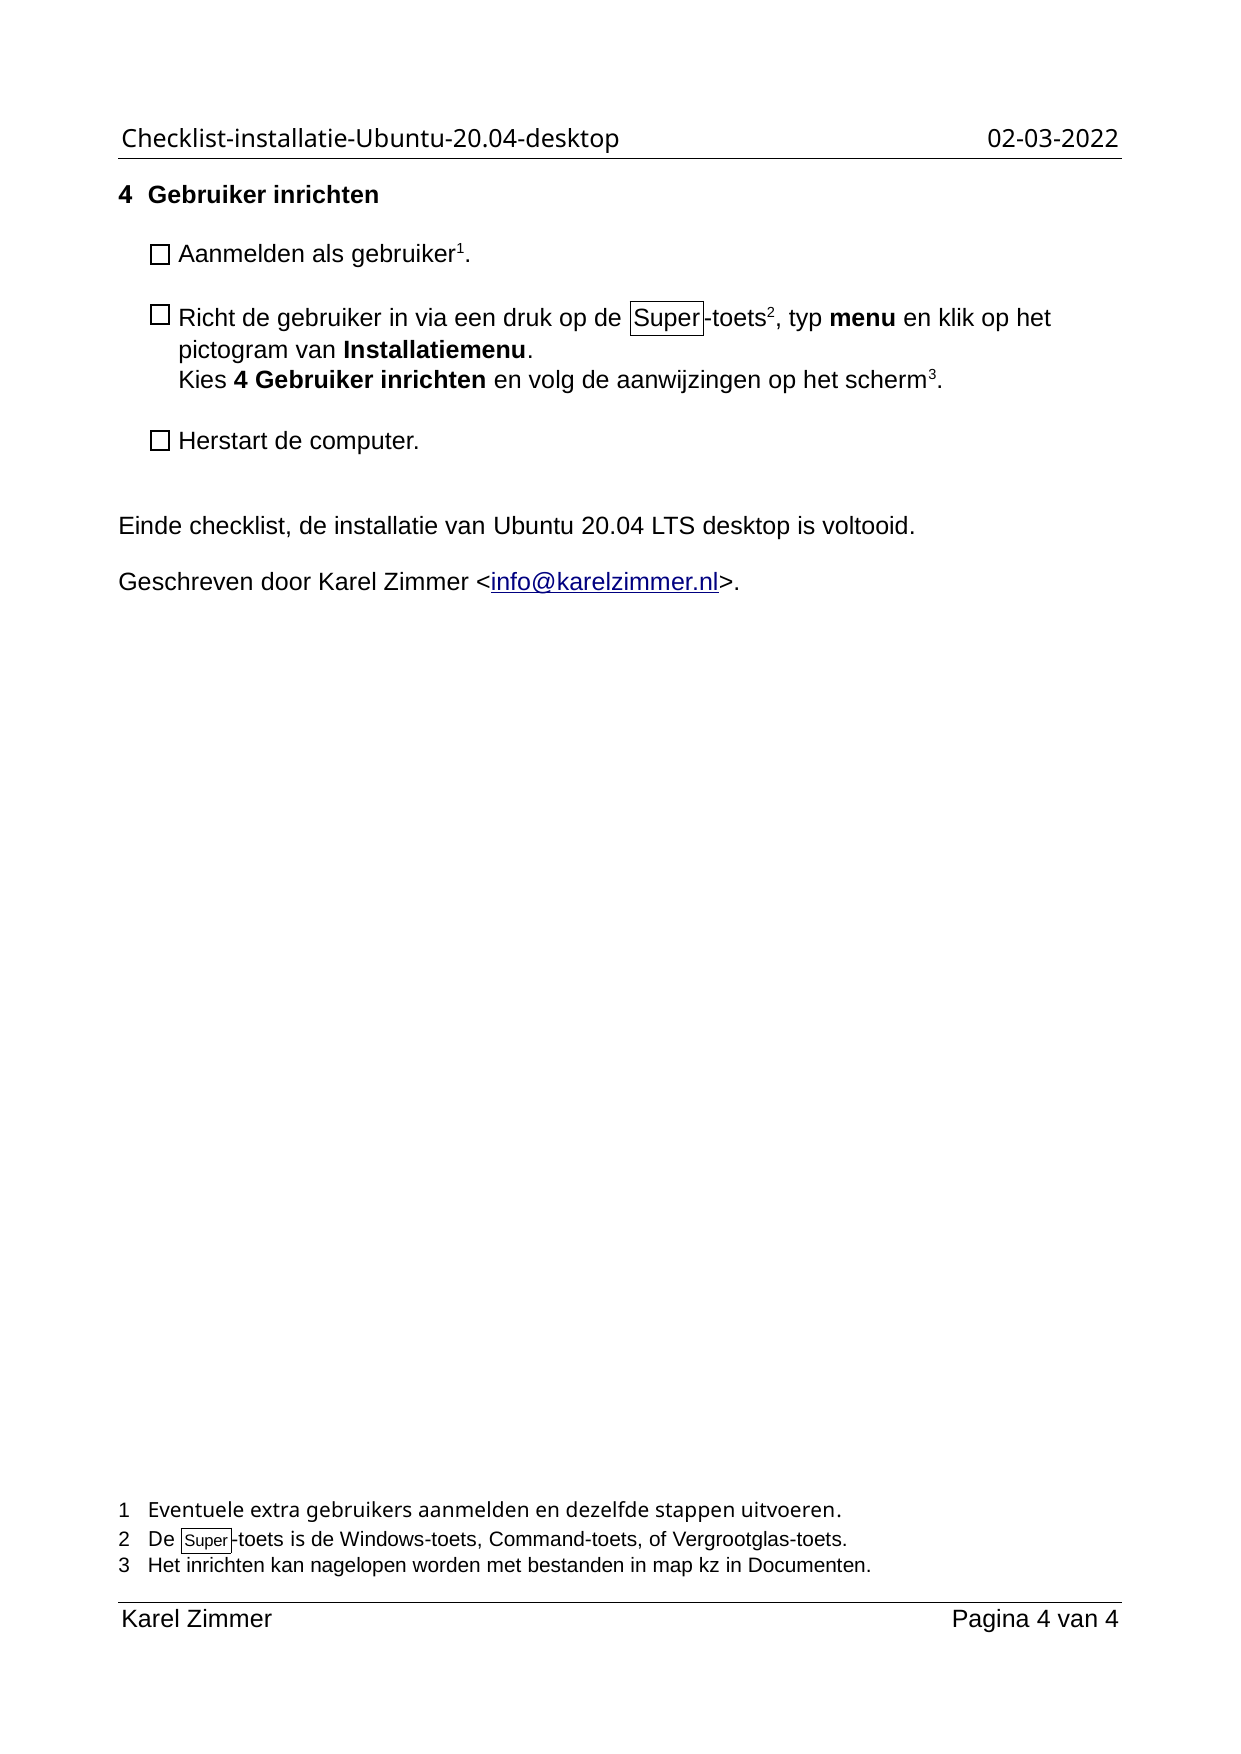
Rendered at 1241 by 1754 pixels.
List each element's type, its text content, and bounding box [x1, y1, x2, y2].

list Gebruiker inrichten [118, 177, 1122, 211]
table_cell Kies 4 Gebruiker inrichten en volg de aanwijzingen op het scherm. [177, 365, 1122, 395]
table_header [141, 239, 177, 269]
text Geschreven door Karel Zimmer <info@karelzimmer.nl>. [118, 568, 1122, 596]
table_cell [141, 426, 177, 456]
table_cell [141, 269, 177, 300]
table_cell [141, 395, 177, 426]
table_cell Herstart de computer. [177, 426, 1122, 456]
text Einde checklist, de installatie van Ubuntu 20.04 LTS desktop is voltooid. [118, 512, 1122, 540]
table_cell [141, 365, 177, 395]
table_cell [141, 300, 177, 365]
table_cell [177, 269, 1122, 300]
table_header Aanmelden als gebruiker. [177, 239, 1122, 269]
table_cell Richt de gebruiker in via een druk op de Super-toets, typ menu en klik op het pictogram van Installatiemenu. [177, 300, 1122, 365]
table_cell [177, 395, 1122, 426]
